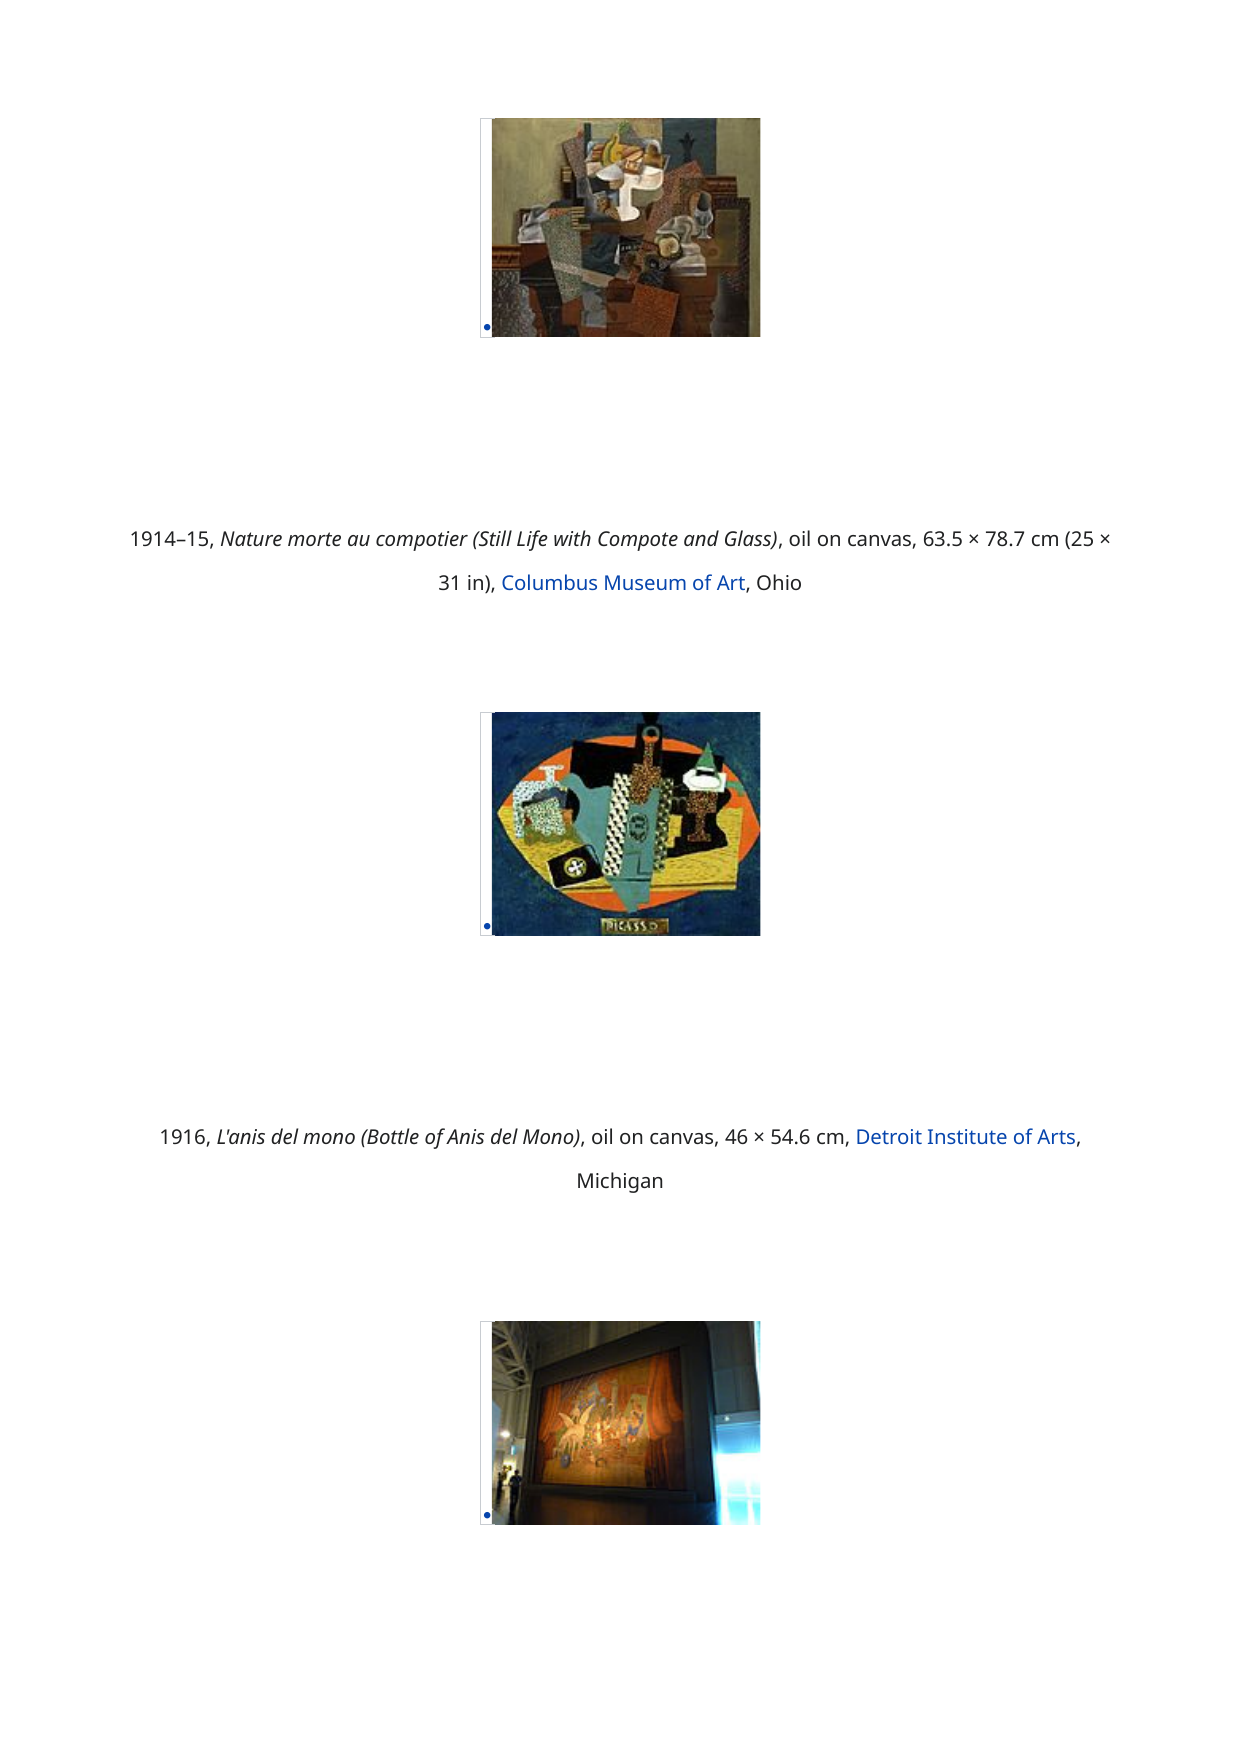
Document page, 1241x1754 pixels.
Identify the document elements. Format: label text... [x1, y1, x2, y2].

picture [491, 712, 761, 936]
list 1914–15, Nature morte au compotier (Still Life with Compote and Glass), oil on canvas, 63.5 × 78.7 cm (25 × 31 in), Columbus Museum of Art, Ohio [118, 524, 1122, 596]
list 1916, L'anis del mono (Bottle of Anis del Mono), oil on canvas, 46 × 54.6 cm, Detroit Institute of Arts, Michigan [118, 1123, 1122, 1194]
picture [491, 1321, 761, 1525]
picture [491, 118, 761, 337]
